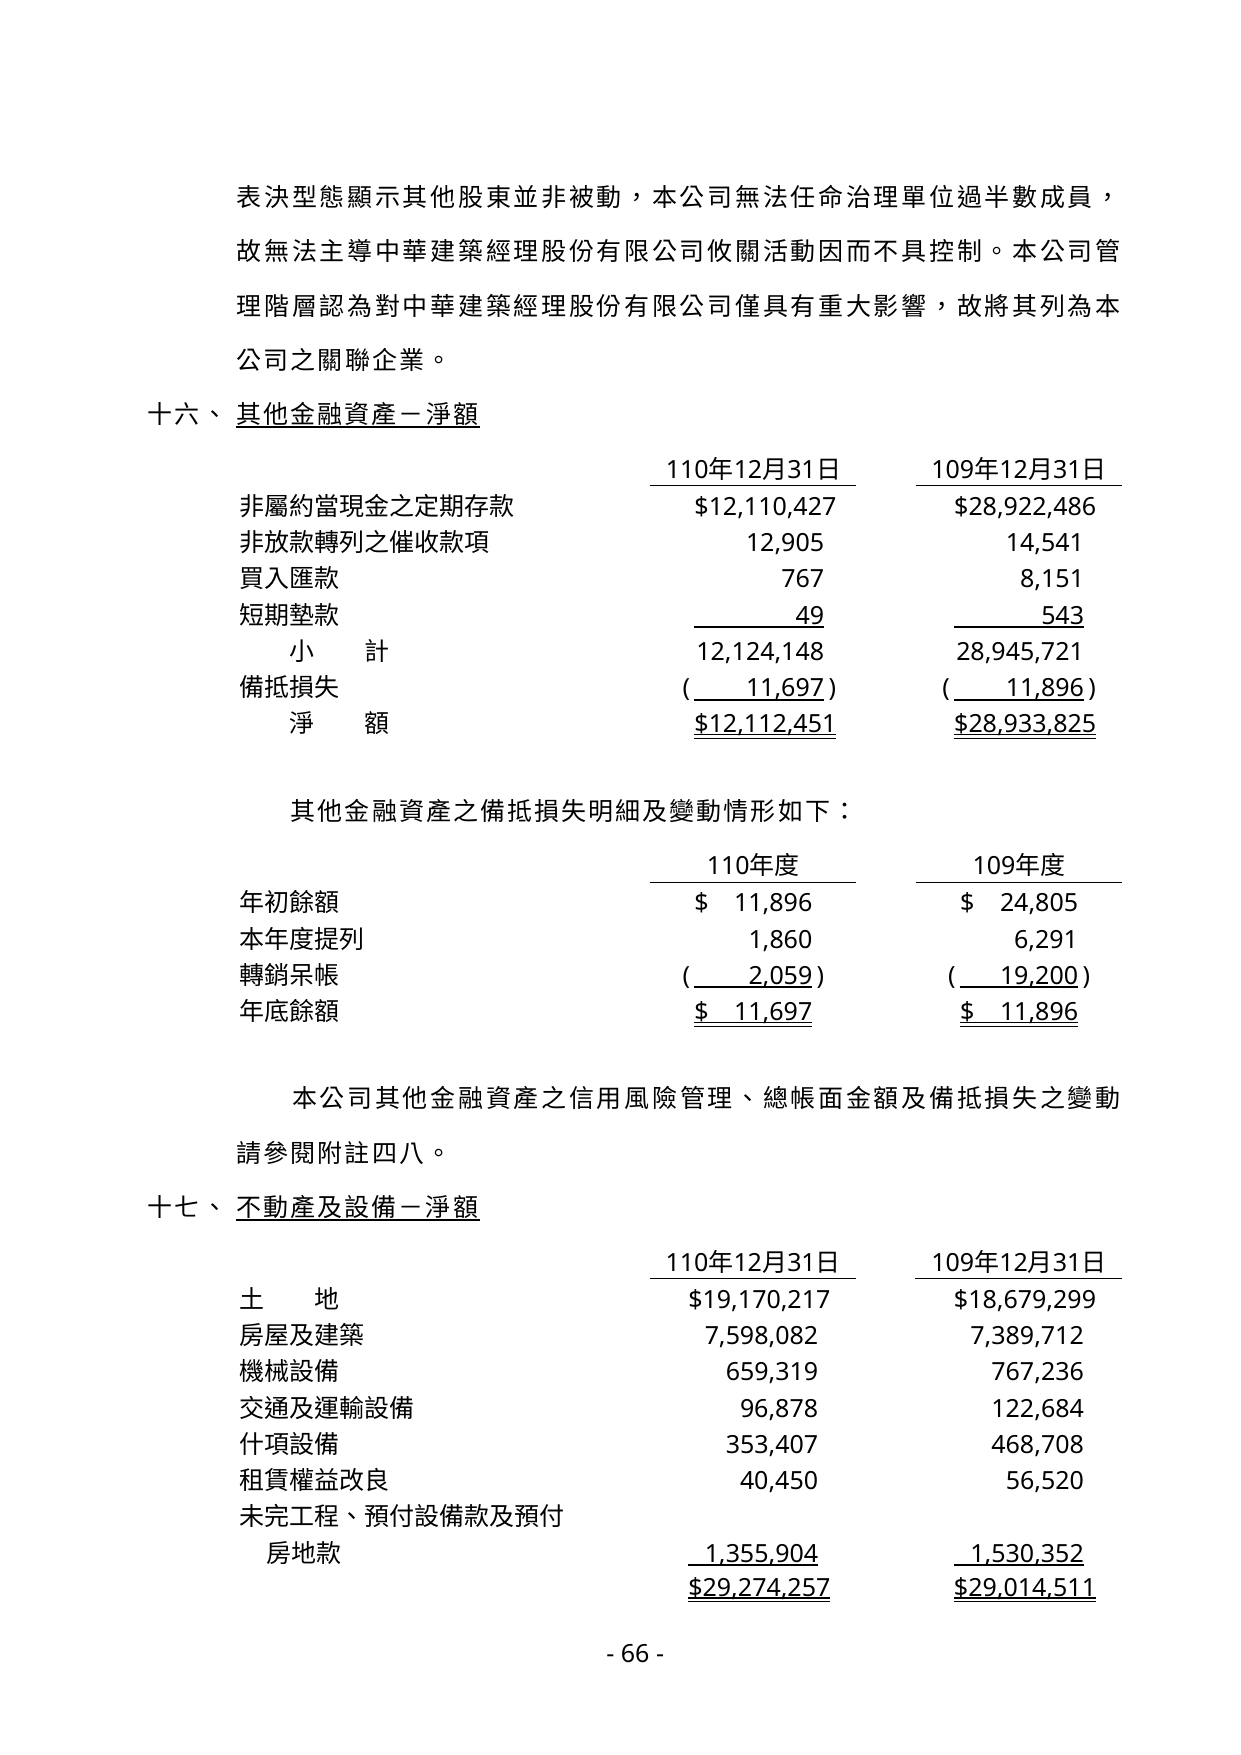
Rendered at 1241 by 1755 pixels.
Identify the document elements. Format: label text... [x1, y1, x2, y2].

table_cell 767 [650, 559, 856, 595]
table_header [856, 1242, 915, 1278]
table_header 110年12月31日 [650, 449, 856, 485]
table_cell 49 [650, 595, 856, 631]
table_cell 本年度提列 [236, 919, 591, 955]
table_cell [591, 992, 650, 1028]
table_cell 56,520 [915, 1461, 1122, 1497]
table_cell 非放款轉列之催收款項 [236, 523, 591, 559]
table_header [236, 449, 591, 485]
table_cell 房屋及建築 [236, 1316, 591, 1352]
table_cell [591, 704, 650, 740]
table_cell 6,291 [916, 919, 1122, 955]
table_cell ( 11,697 ) [650, 668, 856, 704]
table_cell [856, 523, 916, 559]
table_cell 659,319 [650, 1352, 856, 1388]
table_cell ( 11,896 ) [916, 668, 1122, 704]
table_cell [591, 1569, 650, 1603]
table_cell 1,860 [650, 919, 856, 955]
table_cell [856, 1424, 915, 1461]
table_cell [591, 1352, 650, 1388]
table_cell 買入匯款 [236, 559, 591, 595]
table_header [591, 846, 650, 882]
table_cell 小 計 [236, 631, 591, 668]
table_cell [591, 631, 650, 668]
table_cell 28,945,721 [916, 631, 1122, 668]
table_cell [591, 882, 650, 919]
table_cell 未完工程、預付設備款及預付房地款 [236, 1497, 591, 1569]
table_cell [591, 668, 650, 704]
table_cell $ 29,274,257 [650, 1569, 856, 1603]
table_cell [591, 485, 650, 523]
table_cell [856, 668, 916, 704]
table_header [856, 846, 916, 882]
table_cell 12,124,148 [650, 631, 856, 668]
table_cell [856, 1497, 915, 1569]
table_header 109年度 [916, 846, 1122, 882]
text 十六、 其他金融資產－淨額 [148, 395, 1122, 431]
table_cell ( 2,059 ) [650, 955, 856, 992]
table_cell [856, 1316, 915, 1352]
table_header 110年度 [650, 846, 856, 882]
table_header [236, 846, 591, 882]
table_cell $ 28,922,486 [916, 486, 1122, 523]
table_cell 543 [916, 595, 1122, 631]
table_cell 年初餘額 [236, 882, 591, 919]
table_cell 淨 額 [236, 704, 591, 740]
text 其他金融資產之備抵損失明細及變動情形如下： [236, 791, 1122, 827]
table_cell $ 11,697 [650, 992, 856, 1028]
table_header [856, 449, 916, 485]
table_cell 40,450 [650, 1461, 856, 1497]
table_cell [236, 1569, 591, 1603]
table_cell 12,905 [650, 523, 856, 559]
table_header [591, 449, 650, 485]
table_cell [856, 882, 916, 919]
table_cell $ 18,679,299 [915, 1279, 1122, 1316]
table_header [236, 1242, 591, 1278]
table_cell 1,355,904 [650, 1497, 856, 1569]
table_cell 轉銷呆帳 [236, 955, 591, 992]
table_cell 468,708 [915, 1424, 1122, 1461]
table_cell [591, 1424, 650, 1461]
table_cell 交通及運輸設備 [236, 1388, 591, 1424]
table_cell [591, 919, 650, 955]
table_cell [856, 1278, 915, 1316]
table_cell [856, 1352, 915, 1388]
table_cell $ 29,014,511 [915, 1569, 1122, 1603]
table_cell [856, 559, 916, 595]
table_cell [856, 1461, 915, 1497]
table_cell [591, 1497, 650, 1569]
table_cell [856, 485, 916, 523]
table_cell 機械設備 [236, 1352, 591, 1388]
table_cell 租賃權益改良 [236, 1461, 591, 1497]
table_cell 1,530,352 [915, 1497, 1122, 1569]
table_cell [591, 523, 650, 559]
table_cell 7,389,712 [915, 1316, 1122, 1352]
table_cell 353,407 [650, 1424, 856, 1461]
table_cell 14,541 [916, 523, 1122, 559]
table_header 110年12月31日 [650, 1242, 856, 1278]
table_cell [856, 955, 916, 992]
table_cell [591, 1278, 650, 1316]
table_cell [856, 704, 916, 740]
table_cell [591, 955, 650, 992]
table_cell 什項設備 [236, 1424, 591, 1461]
table_cell 122,684 [915, 1388, 1122, 1424]
table_header 109年12月31日 [916, 449, 1122, 485]
table_cell [856, 919, 916, 955]
table_cell 備抵損失 [236, 668, 591, 704]
table_cell [591, 559, 650, 595]
table_cell $ 24,805 [916, 883, 1122, 919]
table_header 109年12月31日 [915, 1242, 1122, 1278]
text 十七、 不動產及設備－淨額 [148, 1188, 1122, 1224]
table_cell [591, 1316, 650, 1352]
table_cell 年底餘額 [236, 992, 591, 1028]
table_cell 短期墊款 [236, 595, 591, 631]
table_cell $ 19,170,217 [650, 1279, 856, 1316]
table_cell $ 28,933,825 [916, 704, 1122, 740]
table_cell 767,236 [915, 1352, 1122, 1388]
table_cell $ 11,896 [650, 883, 856, 919]
text 本公司其他金融資產之信用風險管理、總帳面金額及備抵損失之變動請參閱附註四八。 [236, 1079, 1122, 1169]
table_cell $ 11,896 [916, 992, 1122, 1028]
table_cell 土 地 [236, 1278, 591, 1316]
table_cell 非屬約當現金之定期存款 [236, 485, 591, 523]
table_cell 96,878 [650, 1388, 856, 1424]
table_cell [856, 992, 916, 1028]
table_cell [591, 1388, 650, 1424]
table_cell $ 12,110,427 [650, 486, 856, 523]
table_cell [856, 1569, 915, 1603]
table_cell ( 19,200 ) [916, 955, 1122, 992]
table_cell [591, 595, 650, 631]
table_cell 7,598,082 [650, 1316, 856, 1352]
table_cell [856, 595, 916, 631]
table_header [591, 1242, 650, 1278]
table_cell $ 12,112,451 [650, 704, 856, 740]
table_cell 8,151 [916, 559, 1122, 595]
table_cell [856, 631, 916, 668]
table_cell [591, 1461, 650, 1497]
text 表決型態顯示其他股東並非被動，本公司無法任命治理單位過半數成員，故無法主導中華建築經理股份有限公司攸關活動因而不具控制。本公司管理階層認為對中華建築經理股份有限公司僅具有重大影響，故將其列為本公司之關聯企業。 [236, 177, 1122, 377]
table_cell [856, 1388, 915, 1424]
